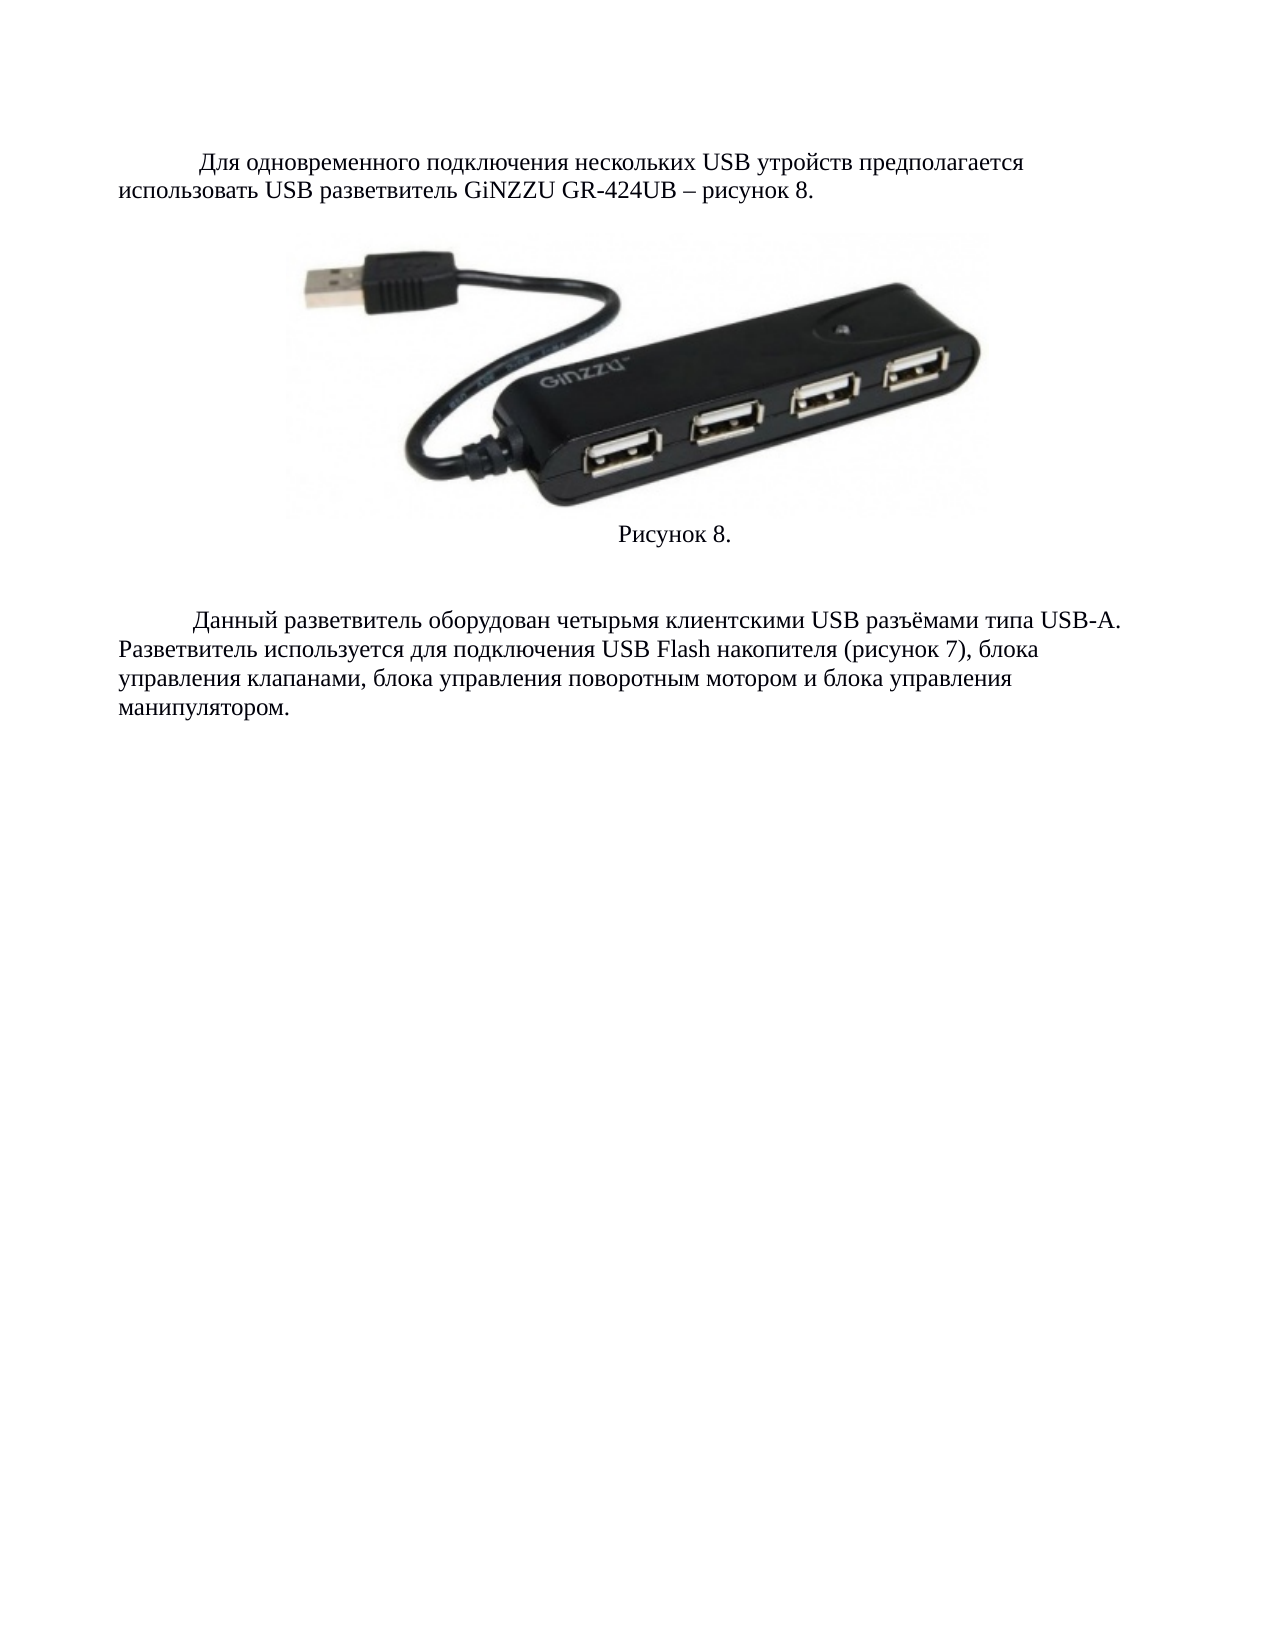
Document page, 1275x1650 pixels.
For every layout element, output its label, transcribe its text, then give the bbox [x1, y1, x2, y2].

text Данный разветвитель оборудован четырьмя клиентскими USB разъёмами типа USB-A. Разветвитель используется для подключения USB Flash накопителя (рисунок 7), блока управления клапанами, блока управления поворотным мотором и блока управления манипулятором. [118, 605, 1157, 720]
text Рисунок 8. [118, 519, 1157, 548]
text Для одновременного подключения нескольких USB утройств предполагается использовать USB разветвитель GiNZZU GR-424UB – рисунок 8. [118, 147, 1157, 204]
picture [286, 233, 989, 519]
